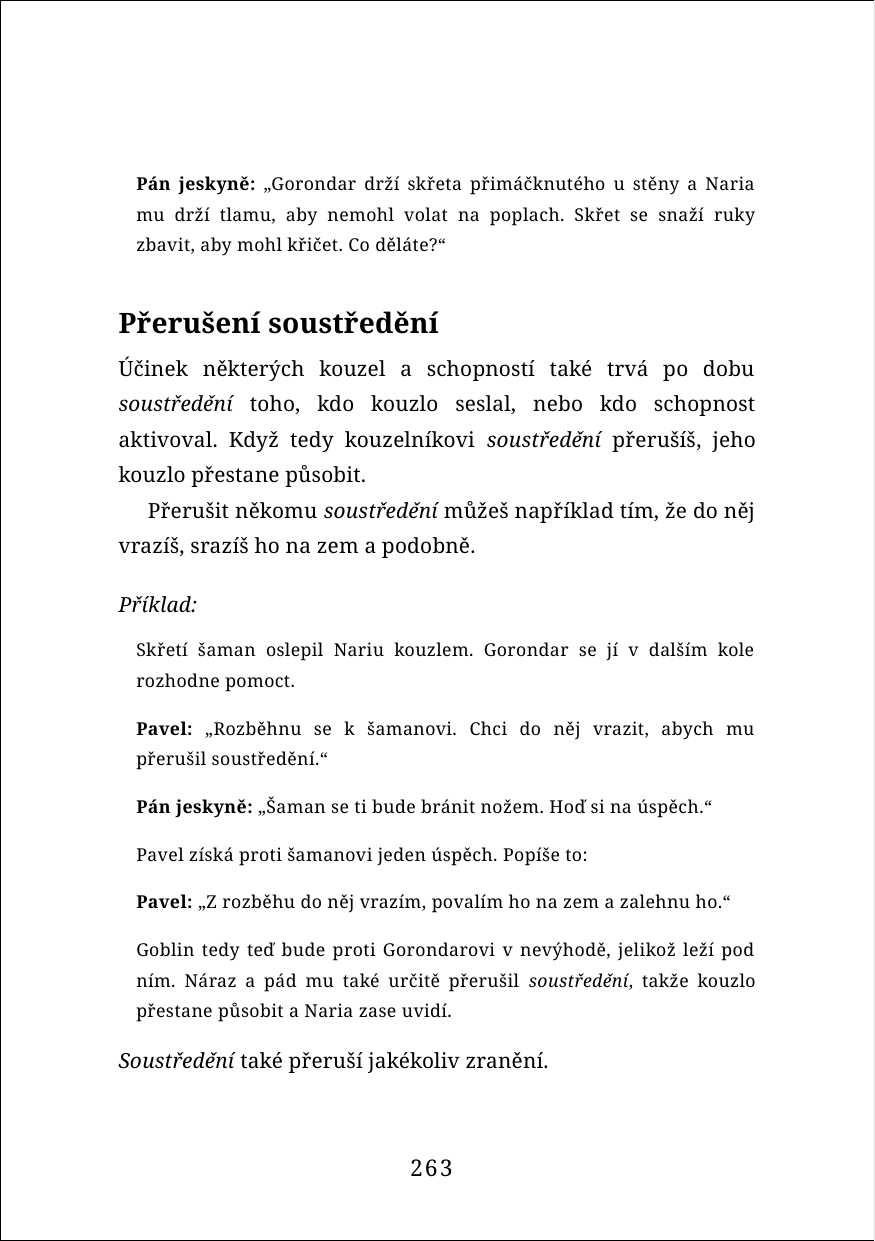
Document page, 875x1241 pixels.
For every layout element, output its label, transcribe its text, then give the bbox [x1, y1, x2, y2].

text Skřetí šaman oslepil Nariu kouzlem. Gorondar se jí v dalším kole rozhodne pomoct. [136, 638, 756, 692]
text Účinek některých kouzel a schopností také trvá po dobu soustředění toho, kdo kouzlo seslal, nebo kdo schopnost aktivoval. Když tedy kouzelníkovi soustředění přerušíš, jeho kouzlo přestane působit. Přerušit někomu soustředění můžeš například tím, že do něj vrazíš, srazíš ho na zem a podobně. [118, 354, 756, 560]
text Příklad: [118, 591, 756, 619]
text Soustředění také přeruší jakékoliv zranění. [118, 1046, 756, 1075]
subtitle Přerušení soustředění [118, 304, 756, 342]
text Goblin tedy teď bude proti Gorondarovi v nevýhodě, jelikož leží pod ním. Náraz a pád mu také určitě přerušil soustředění, takže kouzlo přestane působit a Naria zase uvidí. [136, 938, 756, 1022]
text Pavel: „Z rozběhu do něj vrazím, povalím ho na zem a zalehnu ho.“ [136, 890, 756, 914]
text Pán jeskyně: „Šaman se ti bude bránit nožem. Hoď si na úspěch.“ [136, 794, 756, 818]
text Pavel získá proti šamanovi jeden úspěch. Popíše to: [136, 842, 756, 866]
text Pavel: „Rozběhnu se k šamanovi. Chci do něj vrazit, abych mu přerušil soustředění.“ [136, 716, 756, 770]
text Pán jeskyně: „Gorondar drží skřeta přimáčknutého u stěny a Naria mu drží tlamu, aby nemohl volat na poplach. Skřet se snaží ruky zbavit, aby mohl křičet. Co děláte?“ [136, 172, 756, 256]
